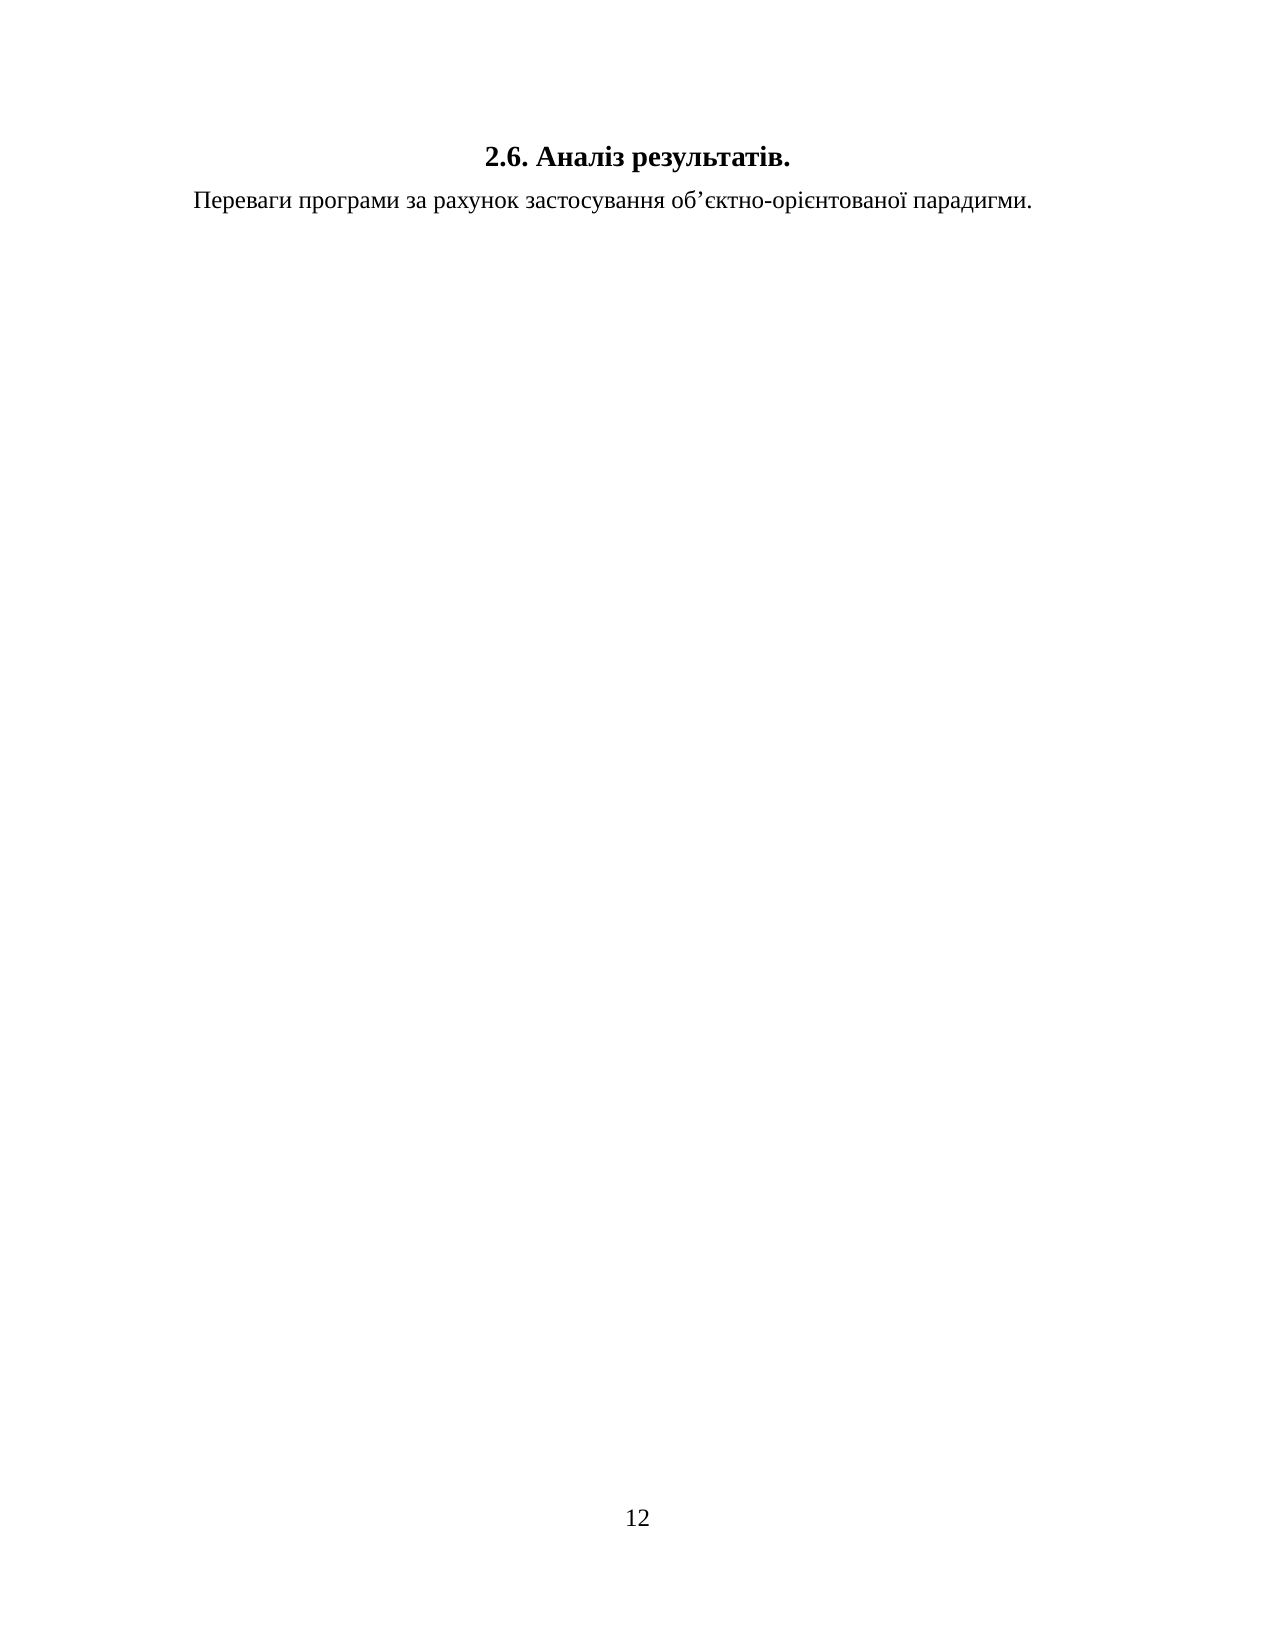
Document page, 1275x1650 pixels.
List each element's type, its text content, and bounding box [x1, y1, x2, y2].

list Переваги програми за рахунок застосування об’єктно-орієнтованої парадигми. [156, 185, 1157, 214]
subtitle Аналіз результатів. [118, 139, 1157, 172]
